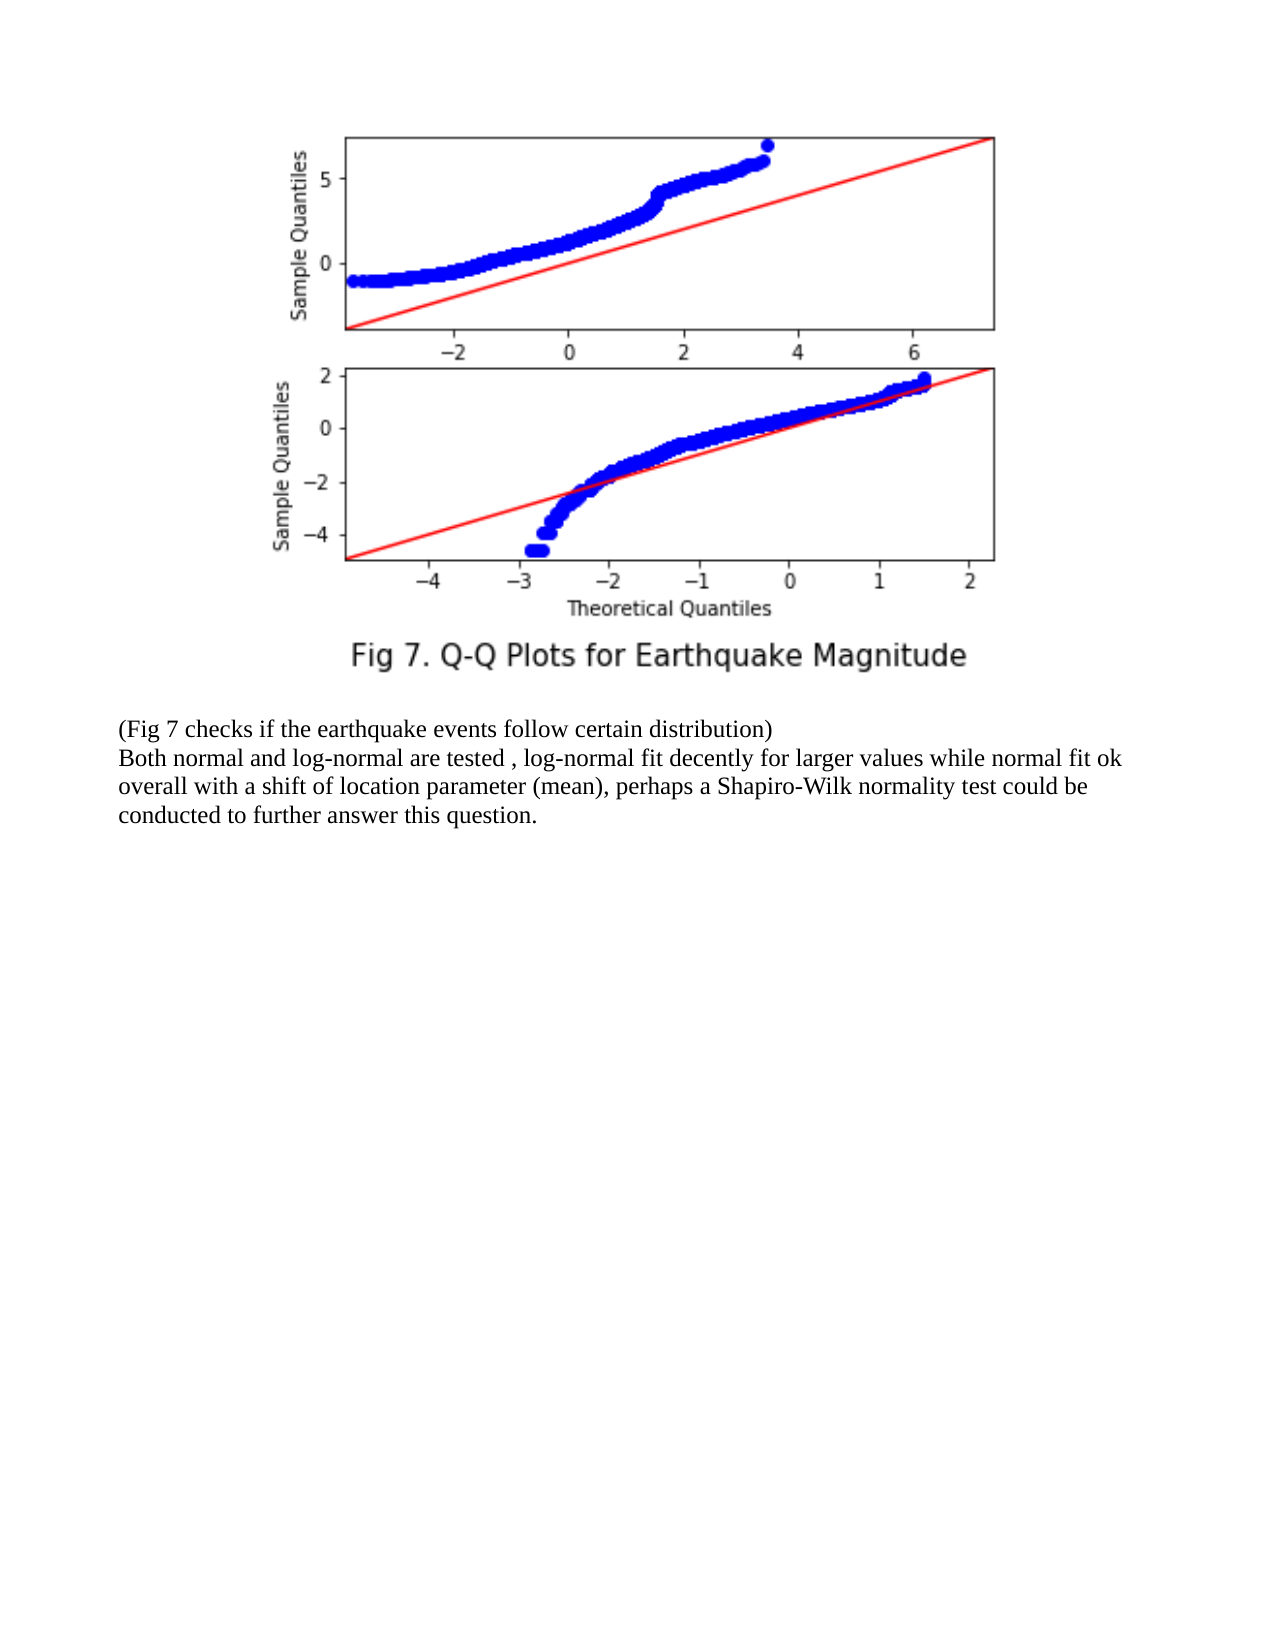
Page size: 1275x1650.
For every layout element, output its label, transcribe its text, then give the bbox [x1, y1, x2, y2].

text (Fig 7 checks if the earthquake events follow certain distribution) [118, 714, 1157, 743]
picture [262, 118, 1013, 686]
text Both normal and log-normal are tested , log-normal fit decently for larger values while normal fit ok overall with a shift of location parameter (mean), perhaps a Shapiro-Wilk normality test could be conducted to further answer this question. [118, 743, 1157, 829]
